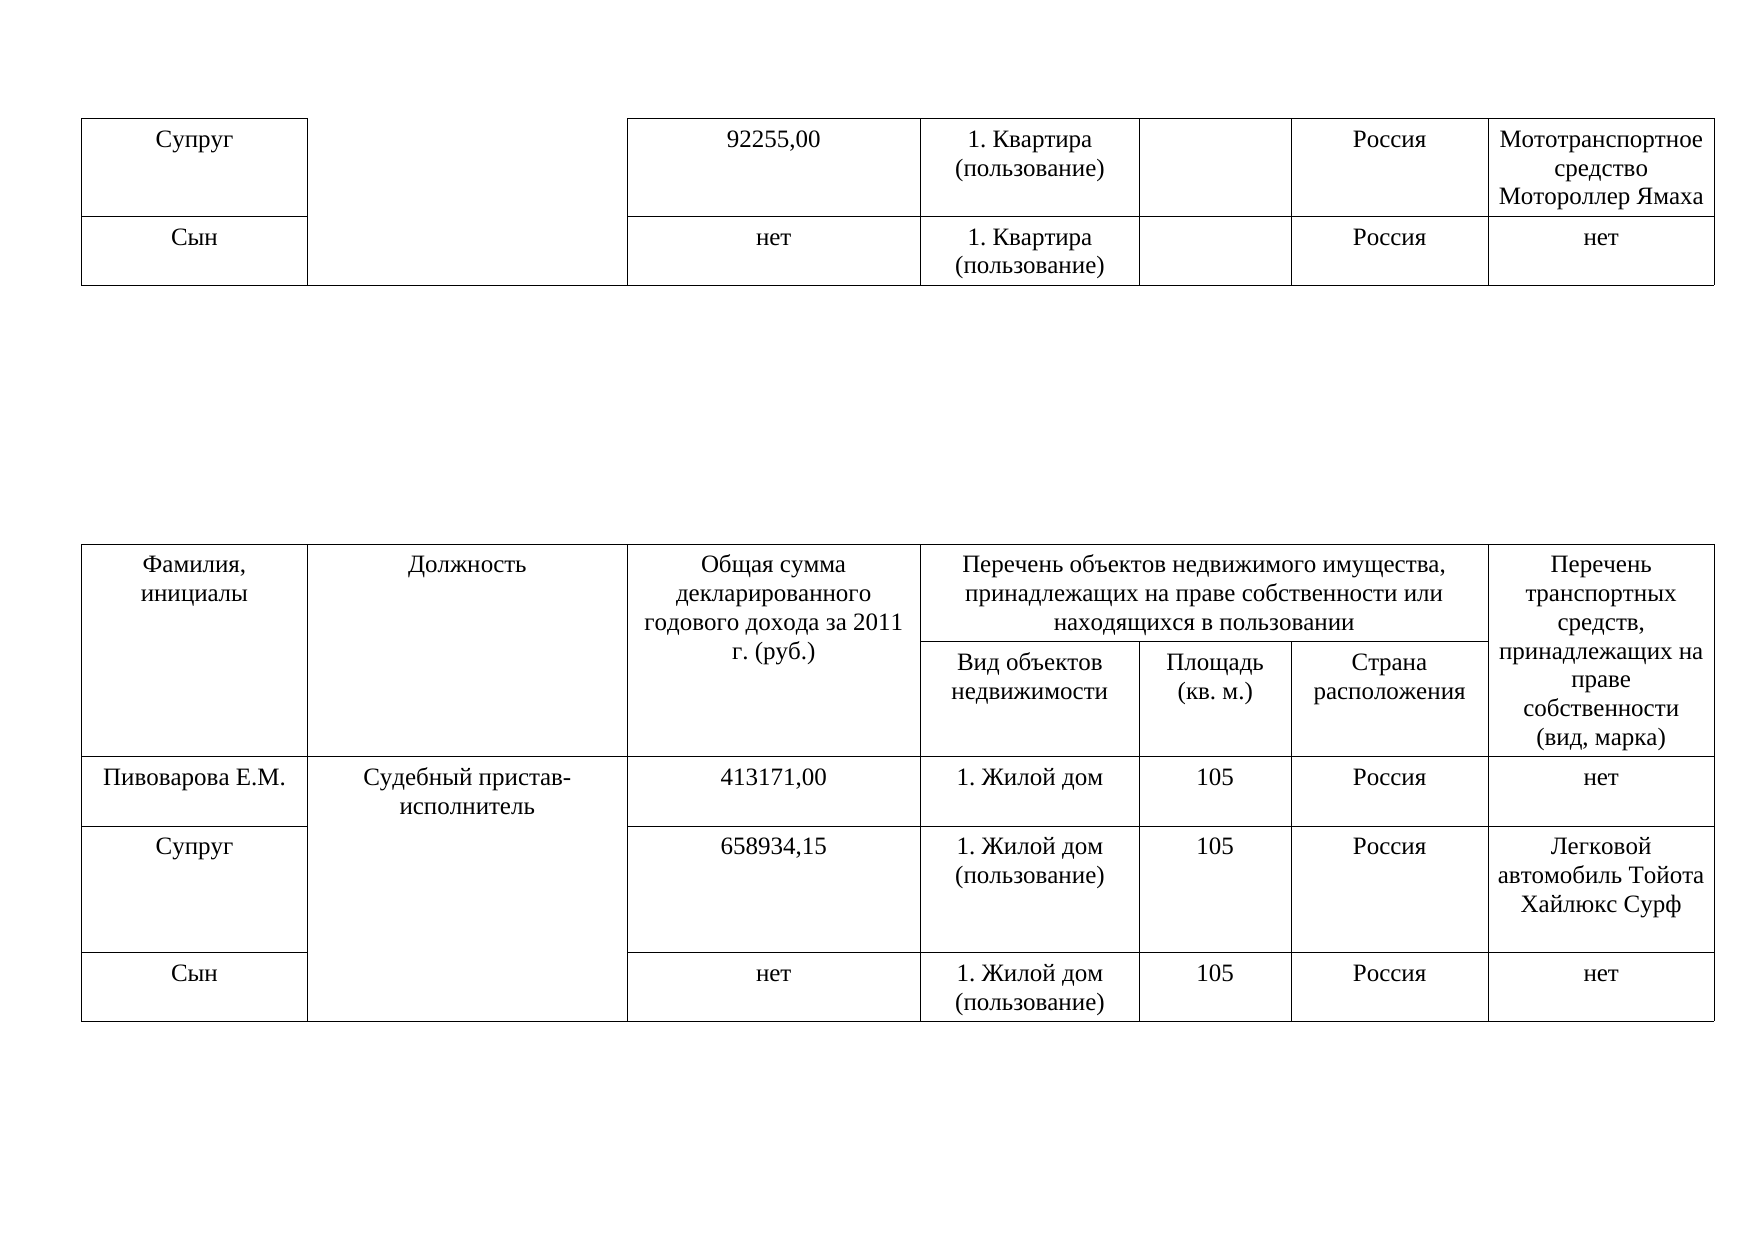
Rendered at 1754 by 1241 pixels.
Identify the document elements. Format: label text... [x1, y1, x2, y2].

table_cell Супруг [82, 119, 307, 216]
table_cell Судебный пристав-исполнитель [308, 757, 627, 1021]
table_cell 105 [1140, 953, 1291, 1021]
table_cell 105 [1140, 757, 1291, 826]
table_cell 1. Квартира (пользование) [921, 119, 1139, 216]
table_cell [308, 118, 627, 285]
table_cell Вид объектов недвижимости [921, 642, 1139, 756]
table_cell нет [1489, 217, 1714, 285]
table_cell Россия [1292, 953, 1488, 1021]
table_cell 1. Жилой дом (пользование) [921, 953, 1139, 1021]
table_cell Пивоварова Е.М. [82, 757, 307, 826]
table_cell Страна расположения [1292, 642, 1488, 756]
table_cell Россия [1292, 217, 1488, 285]
table_cell Супруг [82, 827, 307, 952]
table_cell 105 [1140, 827, 1291, 952]
table_cell 1. Квартира (пользование) [921, 217, 1139, 285]
table_cell Мототранспортное средство Мотороллер Ямаха [1489, 119, 1714, 216]
table_cell [1140, 119, 1291, 216]
table_cell Площадь (кв. м.) [1140, 642, 1291, 756]
table_cell [1140, 217, 1291, 285]
table_cell 1. Жилой дом [921, 757, 1139, 826]
table_cell Россия [1292, 827, 1488, 952]
table_cell 92255,00 [628, 119, 920, 216]
table_cell нет [1489, 757, 1714, 826]
table_cell Сын [82, 217, 307, 285]
table_cell Легковой автомобиль Тойота Хайлюкс Сурф [1489, 827, 1714, 952]
table_cell нет [628, 953, 920, 1021]
table_cell 1. Жилой дом (пользование) [921, 827, 1139, 952]
table_cell Россия [1292, 757, 1488, 826]
table_header Фамилия, инициалы [82, 545, 307, 756]
table_header Перечень объектов недвижимого имущества, принадлежащих на праве собственности или находящихся в пользовании [921, 545, 1488, 641]
table_header Общая сумма декларированного годового дохода за 2011 г. (руб.) [628, 545, 920, 756]
table_header Должность [308, 545, 627, 756]
table_cell Сын [82, 953, 307, 1021]
table_cell нет [628, 217, 920, 285]
table_cell 413171,00 [628, 757, 920, 826]
table_cell 658934,15 [628, 827, 920, 952]
table_cell Россия [1292, 119, 1488, 216]
table_header Перечень транспортных средств, принадлежащих на праве собственности (вид, марка) [1489, 545, 1714, 756]
table_cell нет [1489, 953, 1714, 1021]
